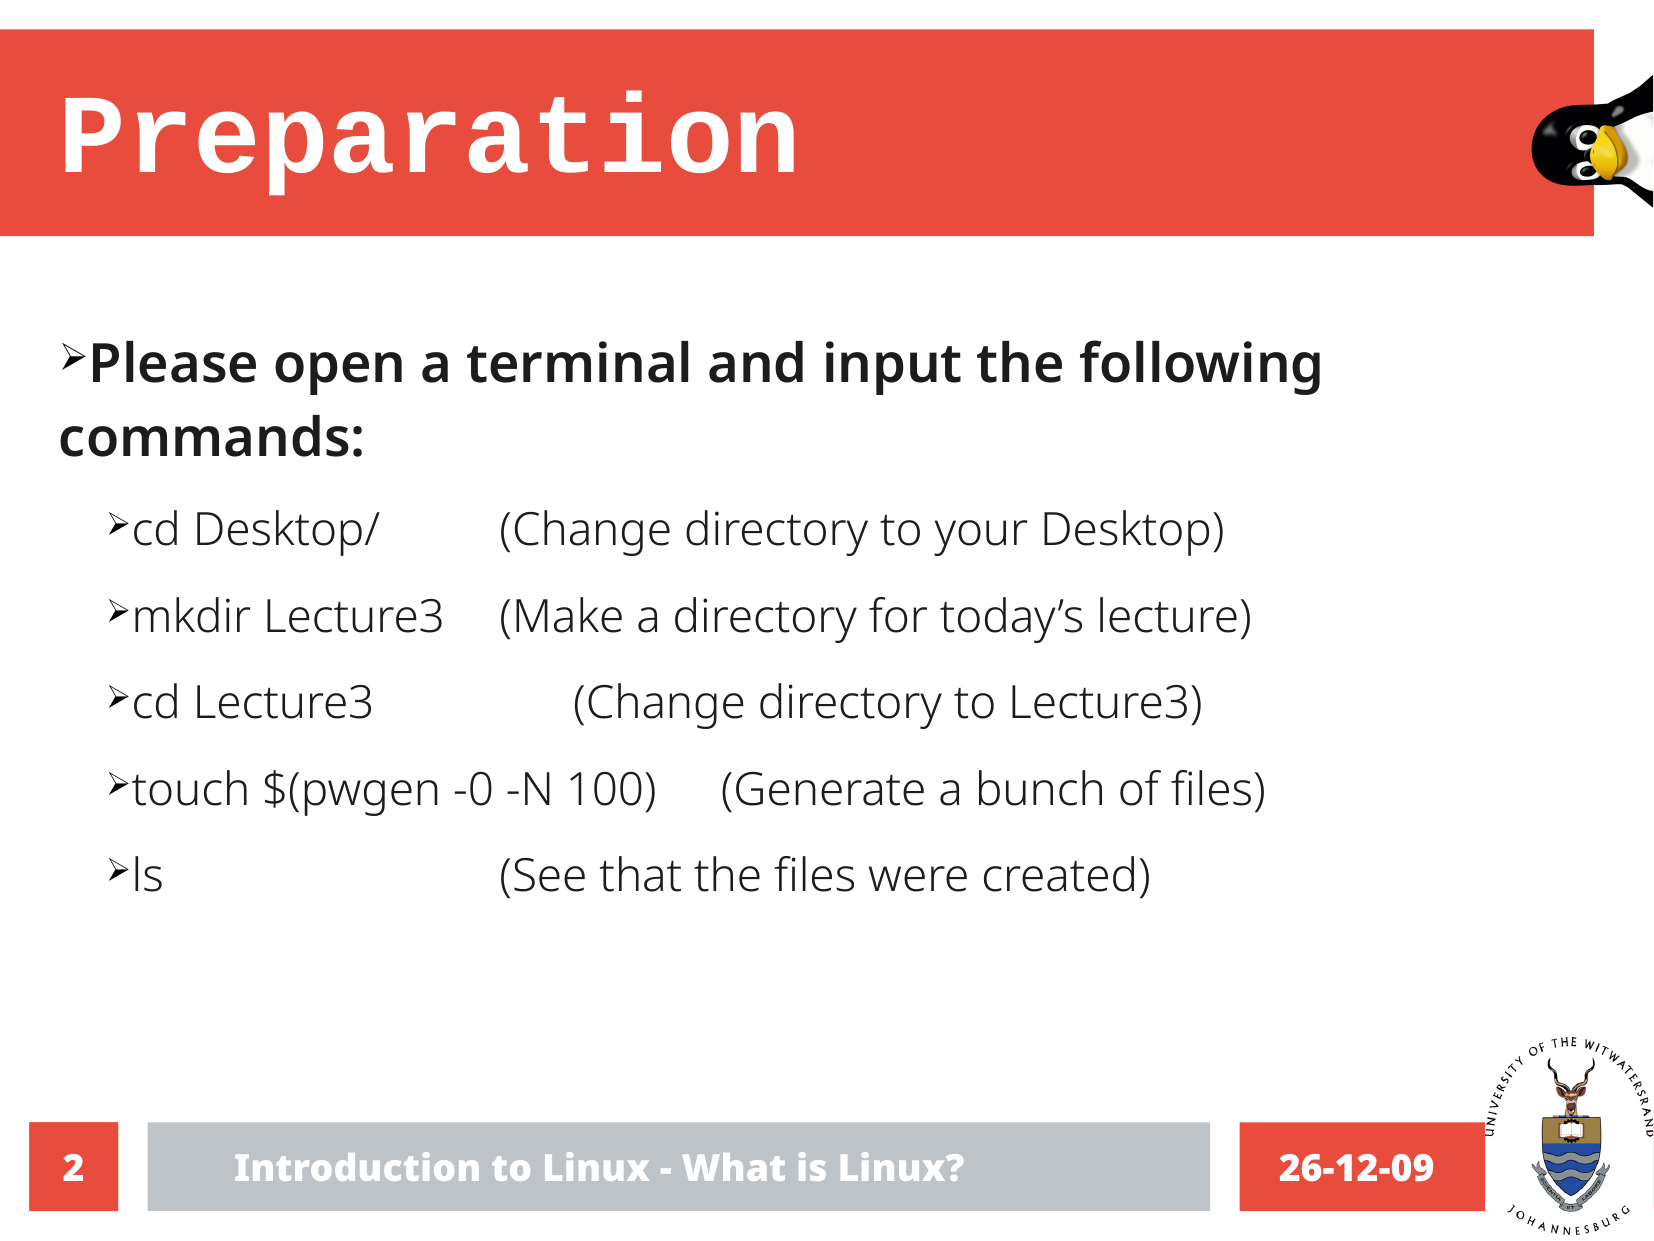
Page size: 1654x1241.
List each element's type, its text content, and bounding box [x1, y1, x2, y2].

title Preparation [58, 59, 1594, 207]
picture [1485, 1037, 1654, 1235]
list Please open a terminal and input the following commands: cd Desktop/ (Change directory to your Desktop) mkdir Lecture3 (Make a directory for today’s lecture) cd Lecture3 (Change directory to Lecture3) touch $(pwgen -0 -N 100) (Generate a bunch of files) ls (See that the files were created) [58, 324, 1565, 1093]
picture [1514, 23, 1654, 276]
